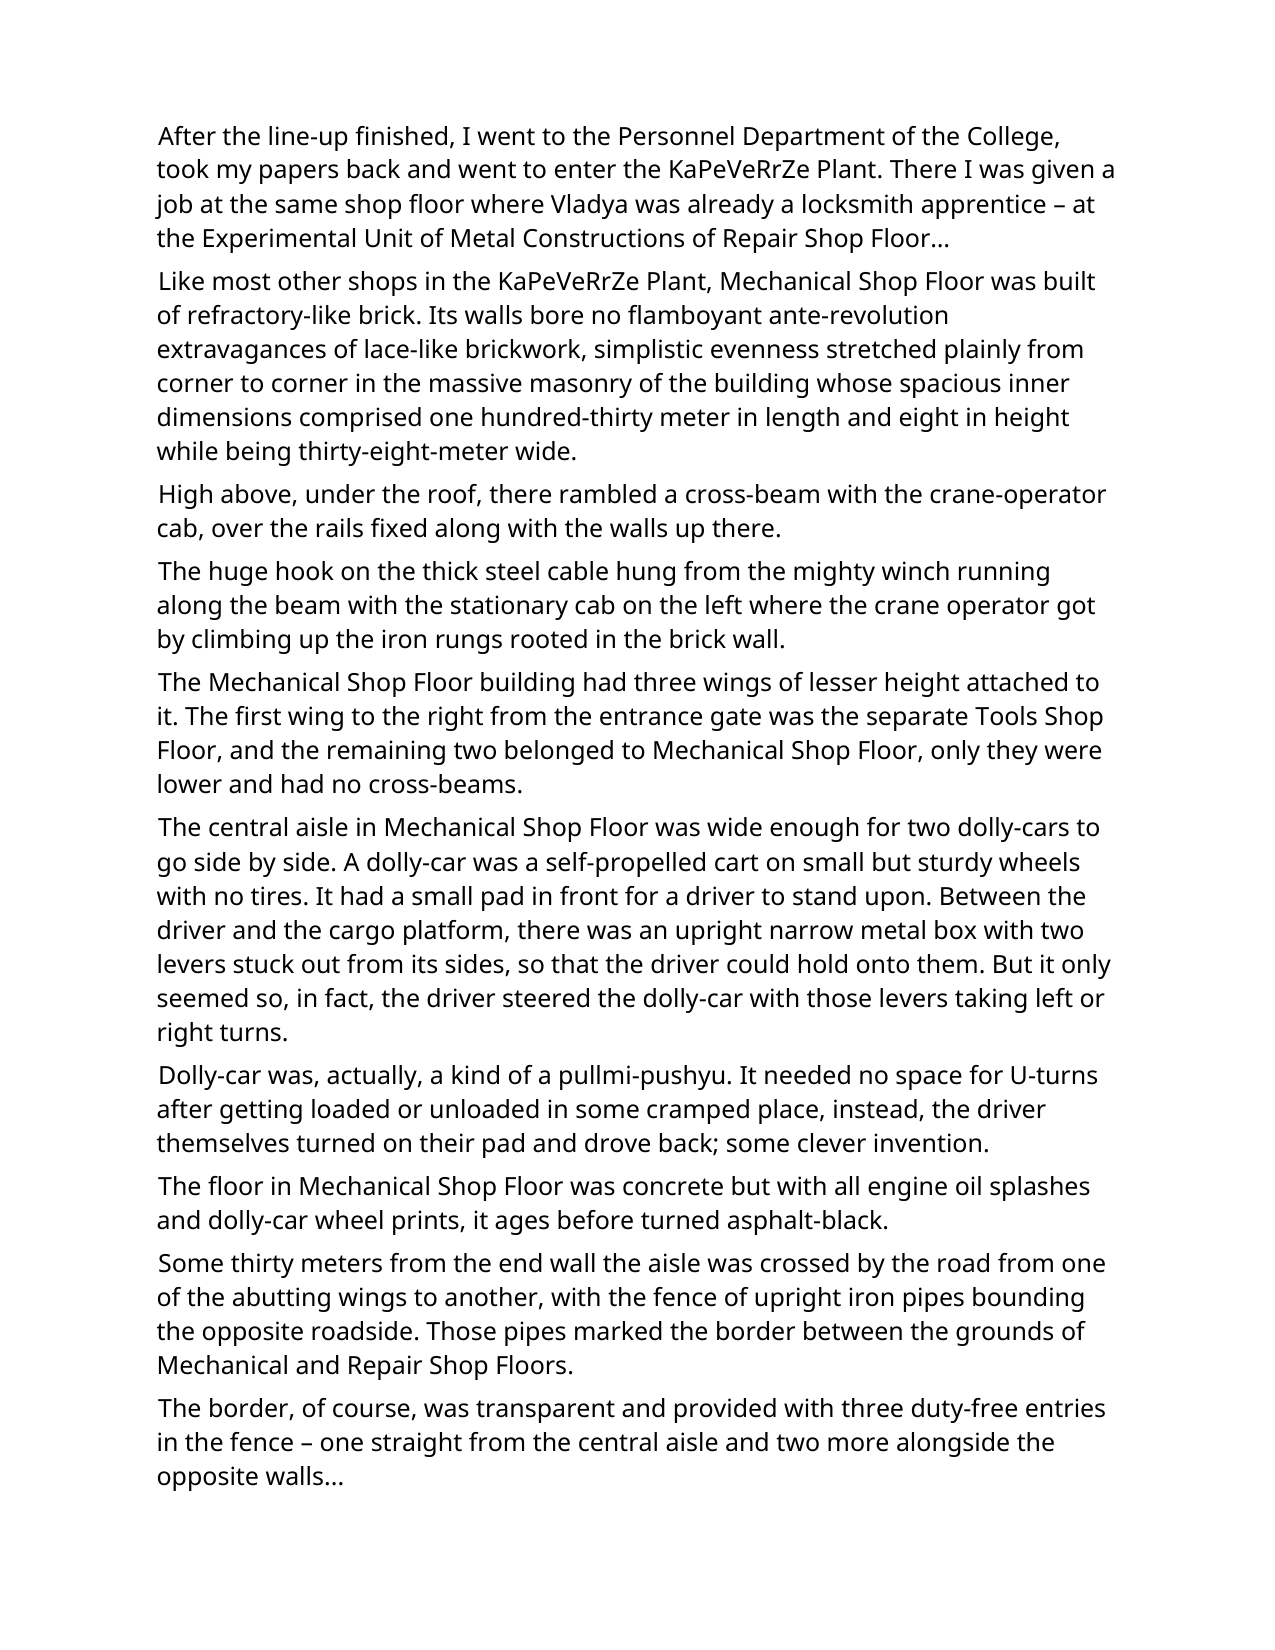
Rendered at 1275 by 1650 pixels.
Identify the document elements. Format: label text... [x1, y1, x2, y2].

text The central aisle in Mechanical Shop Floor was wide enough for two dolly-cars to go side by side. A dolly-car was a self-propelled cart on small but sturdy wheels with no tires. It had a small pad in front for a driver to stand upon. Between the driver and the cargo platform, there was an upright narrow metal box with two levers stuck out from its sides, so that the driver could hold onto them. But it only seemed so, in fact, the driver steered the dolly-car with those levers taking left or right turns. [156, 810, 1118, 1048]
text After the line-up finished, I went to the Personnel Department of the College, took my papers back and went to enter the KaPeVeRrZe Plant. There I was given a job at the same shop floor where Vladya was already a locksmith apprentice – at the Experimental Unit of Metal Constructions of Repair Shop Floor… [156, 118, 1118, 254]
text The floor in Mechanical Shop Floor was concrete but with all engine oil splashes and dolly-car wheel prints, it ages before turned asphalt-black. [156, 1169, 1118, 1237]
text The Mechanical Shop Floor building had three wings of lesser height attached to it. The first wing to the right from the entrance gate was the separate Tools Shop Floor, and the remaining two belonged to Mechanical Shop Floor, only they were lower and had no cross-beams. [156, 665, 1118, 801]
text The border, of course, was transparent and provided with three duty-free entries in the fence – one straight from the central aisle and two more alongside the opposite walls... [156, 1391, 1118, 1493]
text Like most other shops in the KaPeVeRrZe Plant, Mechanical Shop Floor was built of refractory-like brick. Its walls bore no flamboyant ante-revolution extravagances of lace-like brickwork, simplistic evenness stretched plainly from corner to corner in the massive masonry of the building whose spacious inner dimensions comprised one hundred-thirty meter in length and eight in height while being thirty-eight-meter wide. [156, 263, 1118, 468]
text High above, under the roof, there rambled a cross-beam with the crane-operator cab, over the rails fixed along with the walls up there. [156, 477, 1118, 545]
text Some thirty meters from the end wall the aisle was crossed by the road from one of the abutting wings to another, with the fence of upright iron pipes bounding the opposite roadside. Those pipes marked the border between the grounds of Mechanical and Repair Shop Floors. [156, 1246, 1118, 1382]
text The huge hook on the thick steel cable hung from the mighty winch running along the beam with the stationary cab on the left where the crane operator got by climbing up the iron rungs rooted in the brick wall. [156, 554, 1118, 656]
text Dolly-car was, actually, a kind of a pullmi-pushyu. It needed no space for U-turns after getting loaded or unloaded in some cramped place, instead, the driver themselves turned on their pad and drove back; some clever invention. [156, 1057, 1118, 1160]
